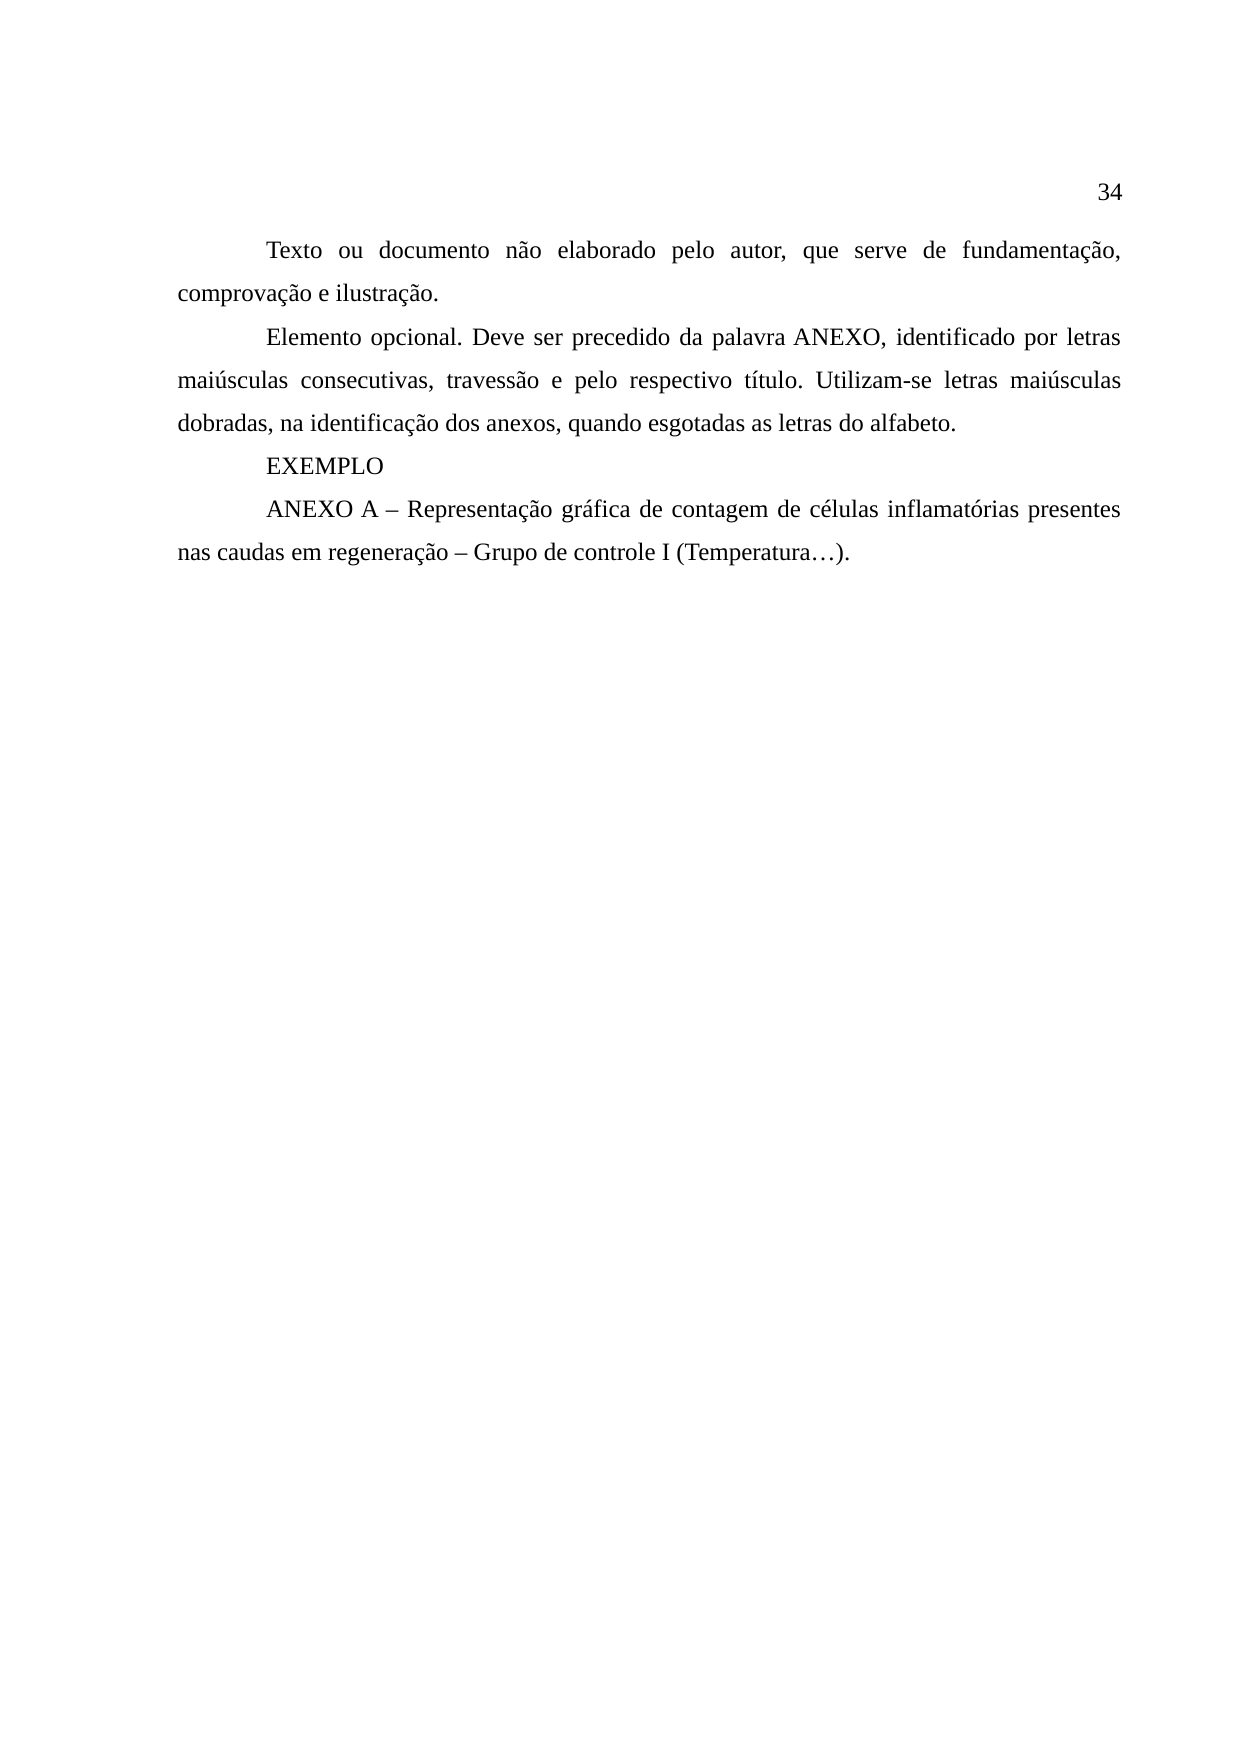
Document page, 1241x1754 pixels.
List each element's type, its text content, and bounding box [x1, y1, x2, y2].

text EXEMPLO [177, 451, 1122, 480]
text Texto ou documento não elaborado pelo autor, que serve de fundamentação, comprovação e ilustração. [177, 235, 1122, 307]
text ANEXO A – Representação gráfica de contagem de células inflamatórias presentes nas caudas em regeneração – Grupo de controle I (Temperatura…). [177, 494, 1122, 566]
text Elemento opcional. Deve ser precedido da palavra ANEXO, identificado por letras maiúsculas consecutivas, travessão e pelo respectivo título. Utilizam-se letras maiúsculas dobradas, na identificação dos anexos, quando esgotadas as letras do alfabeto. [177, 322, 1122, 437]
